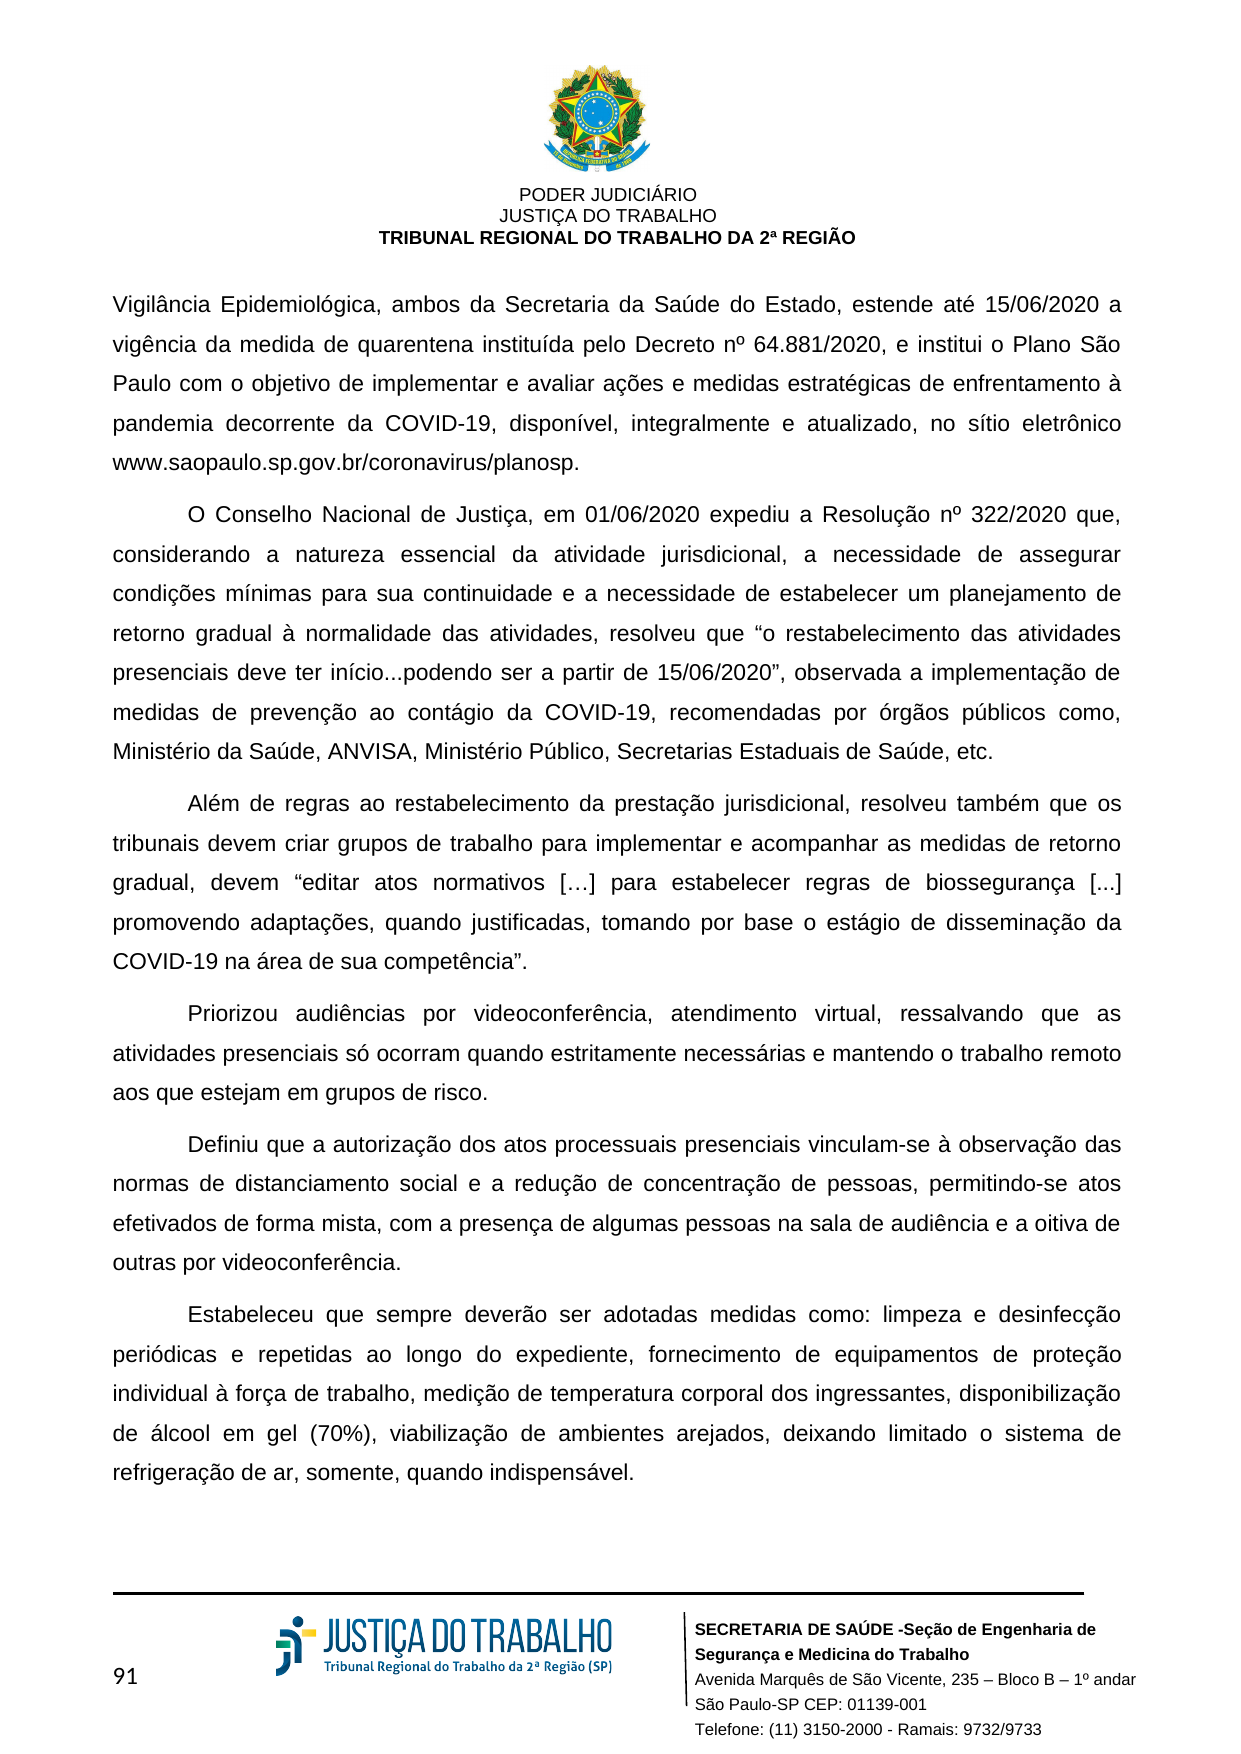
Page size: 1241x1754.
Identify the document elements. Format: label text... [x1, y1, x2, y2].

picture [543, 65, 650, 172]
text Além de regras ao restabelecimento da prestação jurisdicional, resolveu também que os tribunais devem criar grupos de trabalho para implementar e acompanhar as medidas de retorno gradual, devem “editar atos normativos […] para estabelecer regras de biossegurança [...] promovendo adaptações, quando justificadas, tomando por base o estágio de disseminação da COVID-19 na área de sua competência”. [112, 790, 1122, 974]
text Priorizou audiências por videoconferência, atendimento virtual, ressalvando que as atividades presenciais só ocorram quando estritamente necessárias e mantendo o trabalho remoto aos que estejam em grupos de risco. [112, 1000, 1122, 1105]
picture [276, 1616, 612, 1676]
text Definiu que a autorização dos atos processuais presenciais vinculam-se à observação das normas de distanciamento social e a redução de concentração de pessoas, permitindo-se atos efetivados de forma mista, com a presença de algumas pessoas na sala de audiência e a oitiva de outras por videoconferência. [112, 1131, 1122, 1276]
text O Conselho Nacional de Justiça, em 01/06/2020 expediu a Resolução nº 322/2020 que, considerando a natureza essencial da atividade jurisdicional, a necessidade de assegurar condições mínimas para sua continuidade e a necessidade de estabelecer um planejamento de retorno gradual à normalidade das atividades, resolveu que “o restabelecimento das atividades presenciais deve ter início...podendo ser a partir de 15/06/2020”, observada a implementação de medidas de prevenção ao contágio da COVID-19, recomendadas por órgãos públicos como, Ministério da Saúde, ANVISA, Ministério Público, Secretarias Estaduais de Saúde, etc. [112, 501, 1122, 764]
text Vigilância Epidemiológica, ambos da Secretaria da Saúde do Estado, estende até 15/06/2020 a vigência da medida de quarentena instituída pelo Decreto nº 64.881/2020, e institui o Plano São Paulo com o objetivo de implementar e avaliar ações e medidas estratégicas de enfrentamento à pandemia decorrente da COVID-19, disponível, integralmente e atualizado, no sítio eletrônico www.saopaulo.sp.gov.br/coronavirus/planosp. [112, 291, 1122, 476]
text Estabeleceu que sempre deverão ser adotadas medidas como: limpeza e desinfecção periódicas e repetidas ao longo do expediente, fornecimento de equipamentos de proteção individual à força de trabalho, medição de temperatura corporal dos ingressantes, disponibilização de álcool em gel (70%), viabilização de ambientes arejados, deixando limitado o sistema de refrigeração de ar, somente, quando indispensável. [112, 1301, 1122, 1486]
